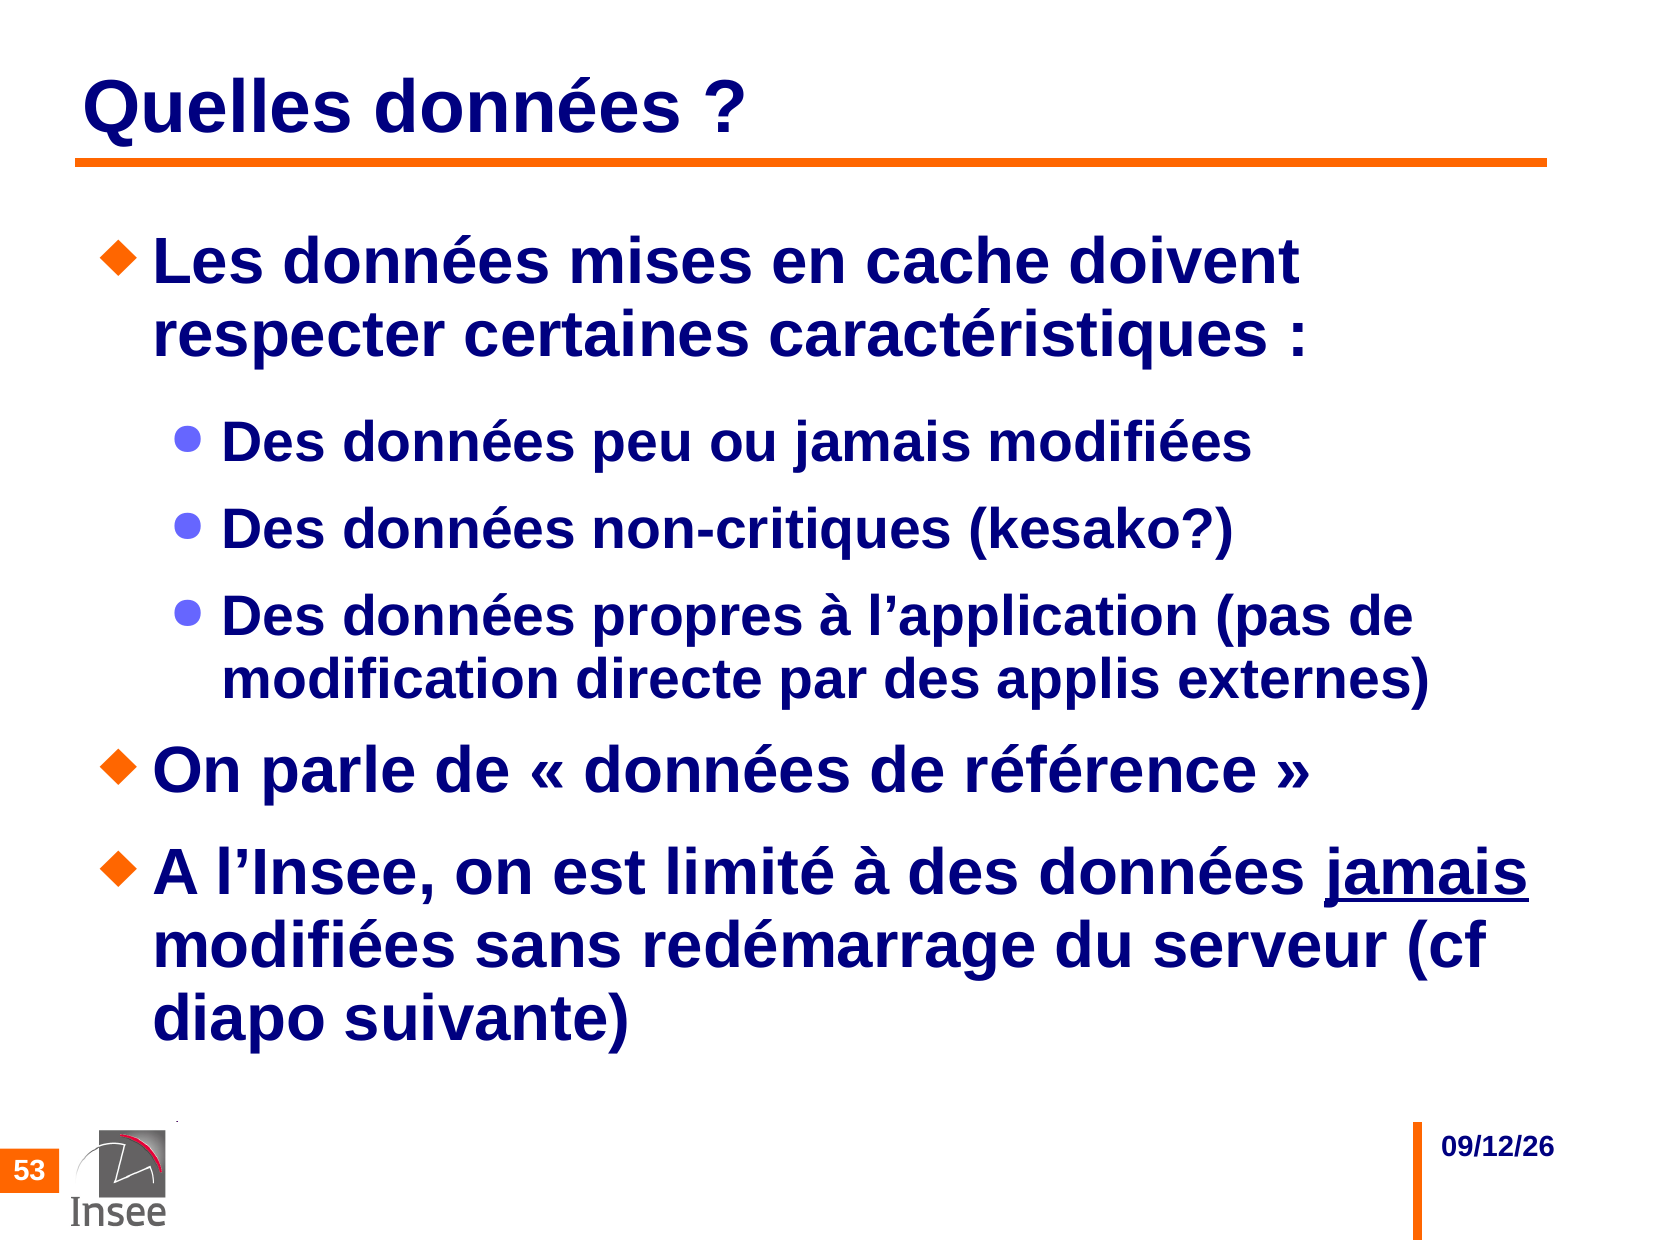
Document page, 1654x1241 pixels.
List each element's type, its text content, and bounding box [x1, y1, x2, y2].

list Les données mises en cache doivent respecter certaines caractéristiques : Des données peu ou jamais modifiées Des données non-critiques (kesako?) Des données propres à l’application (pas de modification directe par des applis externes) On parle de « données de référence » A l’Insee, on est limité à des données jamais modifiées sans redémarrage du serveur (cf diapo suivante) [82, 224, 1571, 1063]
picture [62, 1121, 178, 1241]
title Quelles données ? [82, 49, 1619, 163]
